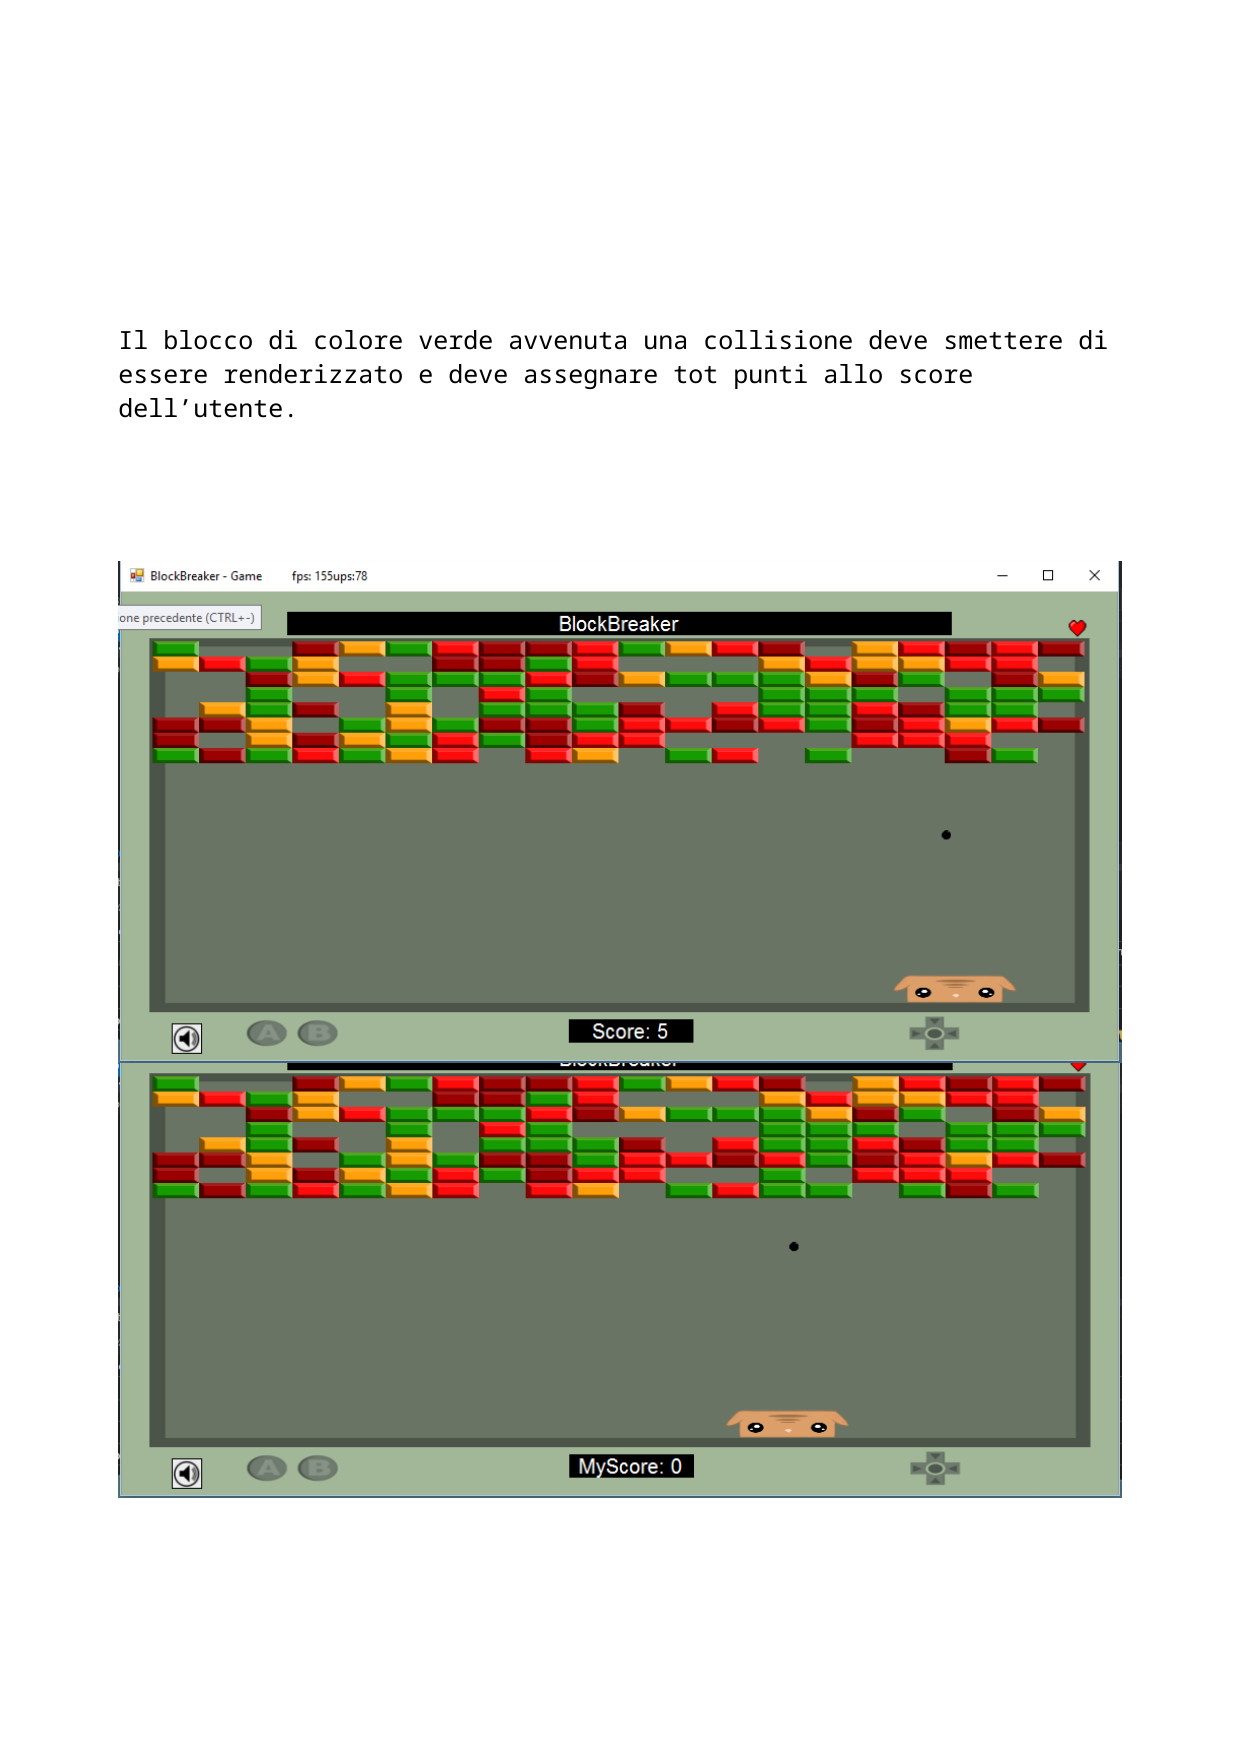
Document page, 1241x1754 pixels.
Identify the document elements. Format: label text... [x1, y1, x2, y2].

picture [118, 561, 1122, 1498]
text essere renderizzato e deve assegnare tot punti allo score dell’utente. [118, 357, 1122, 425]
text Il blocco di colore verde avvenuta una collisione deve smettere di [118, 322, 1122, 357]
